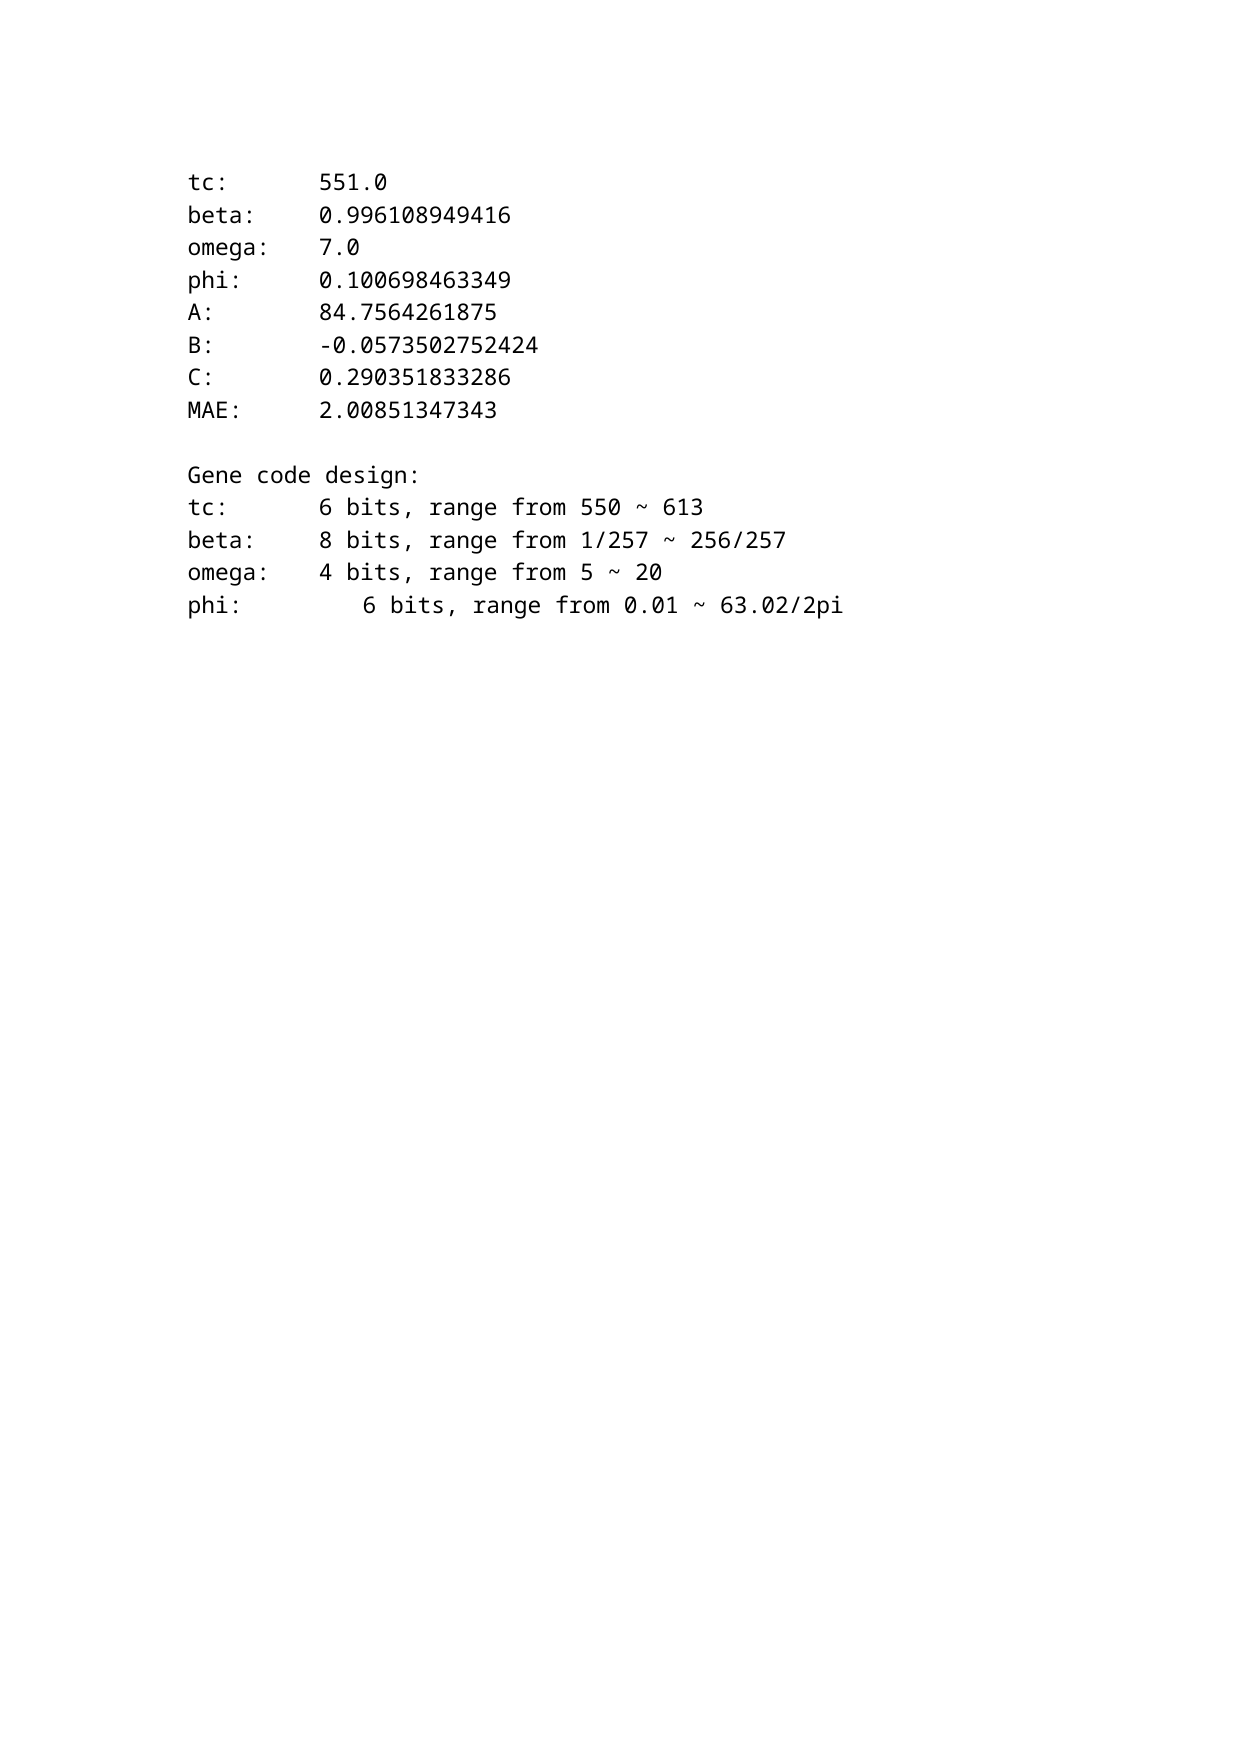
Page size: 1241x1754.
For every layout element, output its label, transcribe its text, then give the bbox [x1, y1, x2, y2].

text phi: 6 bits, range from 0.01 ~ 63.02/2pi [187, 584, 1053, 617]
text beta: 0.996108949416 [187, 194, 1053, 227]
text omega: 4 bits, range from 5 ~ 20 [187, 552, 1053, 584]
text Gene code design: [187, 454, 1053, 487]
text C: 0.290351833286 [187, 357, 1053, 389]
text omega: 7.0 [187, 227, 1053, 259]
text A: 84.7564261875 [187, 292, 1053, 324]
text MAE: 2.00851347343 [187, 389, 1053, 422]
text B: -0.0573502752424 [187, 324, 1053, 357]
text phi: 0.100698463349 [187, 259, 1053, 292]
text tc: 6 bits, range from 550 ~ 613 [187, 487, 1053, 519]
text tc: 551.0 [187, 162, 1053, 194]
text beta: 8 bits, range from 1/257 ~ 256/257 [187, 519, 1053, 552]
